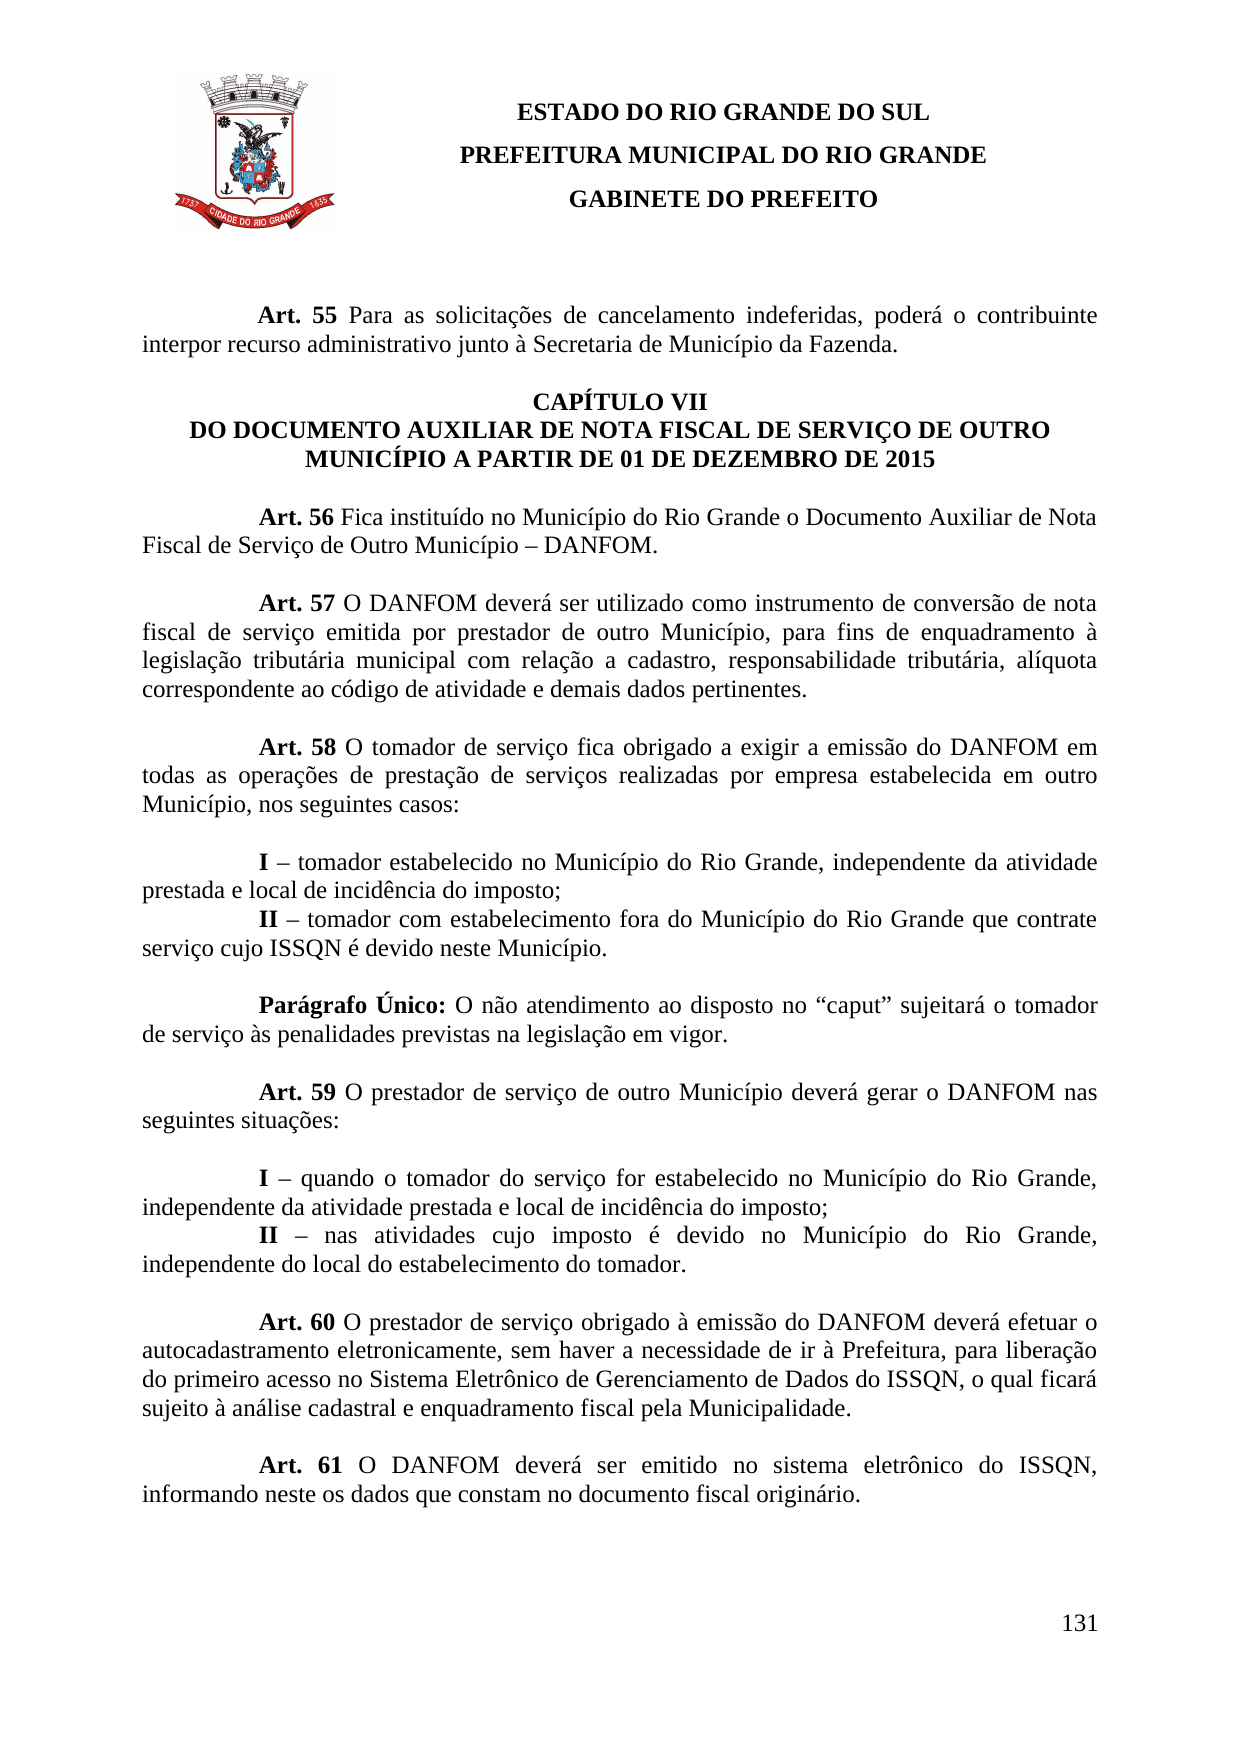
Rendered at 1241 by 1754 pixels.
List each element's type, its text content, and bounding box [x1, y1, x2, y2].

text Art. 56 Fica instituído no Município do Rio Grande o Documento Auxiliar de Nota Fiscal de Serviço de Outro Município – DANFOM. [142, 502, 1098, 559]
text I – quando o tomador do serviço for estabelecido no Município do Rio Grande, independente da atividade prestada e local de incidência do imposto; [142, 1163, 1098, 1220]
text Parágrafo Único: O não atendimento ao disposto no “caput” sujeitará o tomador de serviço às penalidades previstas na legislação em vigor. [142, 990, 1098, 1048]
text DO DOCUMENTO AUXILIAR DE NOTA FISCAL DE SERVIÇO DE OUTRO MUNICÍPIO A PARTIR DE 01 DE DEZEMBRO DE 2015 [142, 415, 1098, 473]
text Art. 61 O DANFOM deverá ser emitido no sistema eletrônico do ISSQN, informando neste os dados que constam no documento fiscal originário. [142, 1450, 1098, 1508]
text I – tomador estabelecido no Município do Rio Grande, independente da atividade prestada e local de incidência do imposto; [142, 847, 1098, 904]
text Art. 60 O prestador de serviço obrigado à emissão do DANFOM deverá efetuar o autocadastramento eletronicamente, sem haver a necessidade de ir à Prefeitura, para liberação do primeiro acesso no Sistema Eletrônico de Gerenciamento de Dados do ISSQN, o qual ficará sujeito à análise cadastral e enquadramento fiscal pela Municipalidade. [142, 1307, 1098, 1422]
text Art. 55 Para as solicitações de cancelamento indeferidas, poderá o contribuinte interpor recurso administrativo junto à Secretaria de Município da Fazenda. [142, 300, 1098, 358]
subtitle CAPÍTULO VII [142, 387, 1098, 415]
text Art. 57 O DANFOM deverá ser utilizado como instrumento de conversão de nota fiscal de serviço emitida por prestador de outro Município, para fins de enquadramento à legislação tributária municipal com relação a cadastro, responsabilidade tributária, alíquota correspondente ao código de atividade e demais dados pertinentes. [142, 588, 1098, 703]
picture [169, 67, 340, 236]
text Art. 58 O tomador de serviço fica obrigado a exigir a emissão do DANFOM em todas as operações de prestação de serviços realizadas por empresa estabelecida em outro Município, nos seguintes casos: [142, 732, 1098, 818]
text II – tomador com estabelecimento fora do Município do Rio Grande que contrate serviço cujo ISSQN é devido neste Município. [142, 904, 1098, 962]
text II – nas atividades cujo imposto é devido no Município do Rio Grande, independente do local do estabelecimento do tomador. [142, 1220, 1098, 1278]
text Art. 59 O prestador de serviço de outro Município deverá gerar o DANFOM nas seguintes situações: [142, 1077, 1098, 1134]
